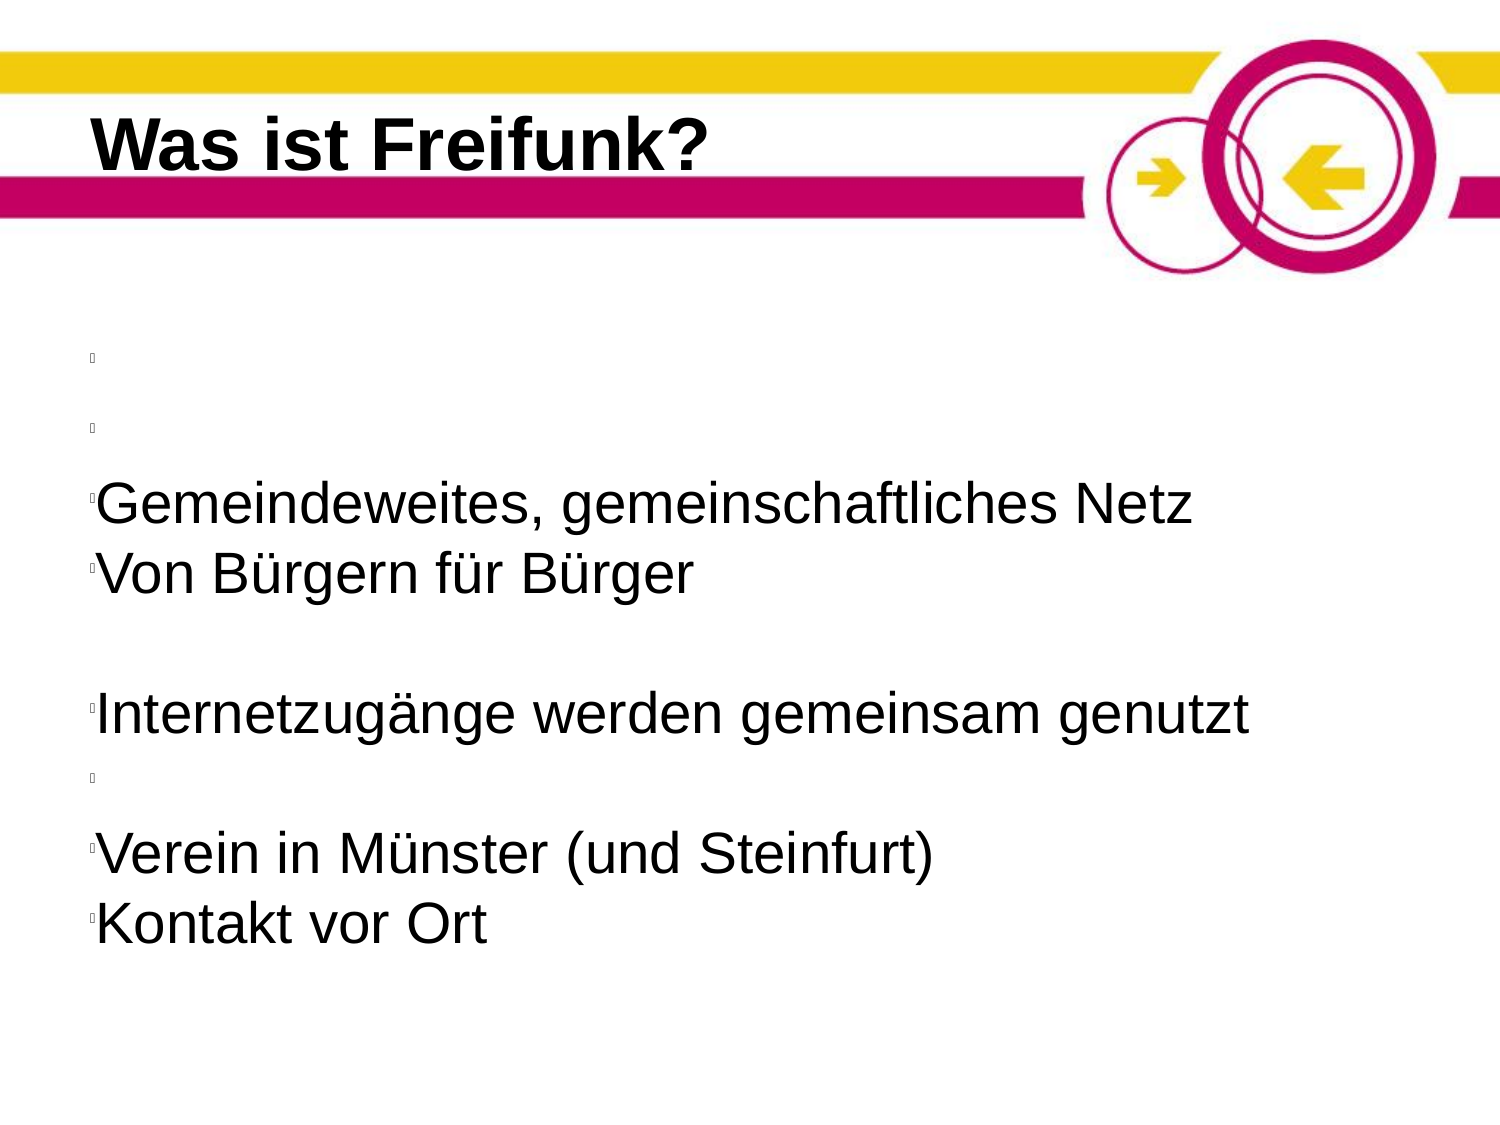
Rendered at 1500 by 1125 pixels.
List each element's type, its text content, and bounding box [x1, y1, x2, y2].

text_box Was ist Freifunk? [75, 12, 1425, 200]
text_box Gemeindeweites, gemeinschaftliches Netz Von Bürgern für Bürger Internetzugänge werden gemeinsam genutzt Verein in Münster (und Steinfurt) Kontakt vor Ort [75, 310, 1425, 1125]
